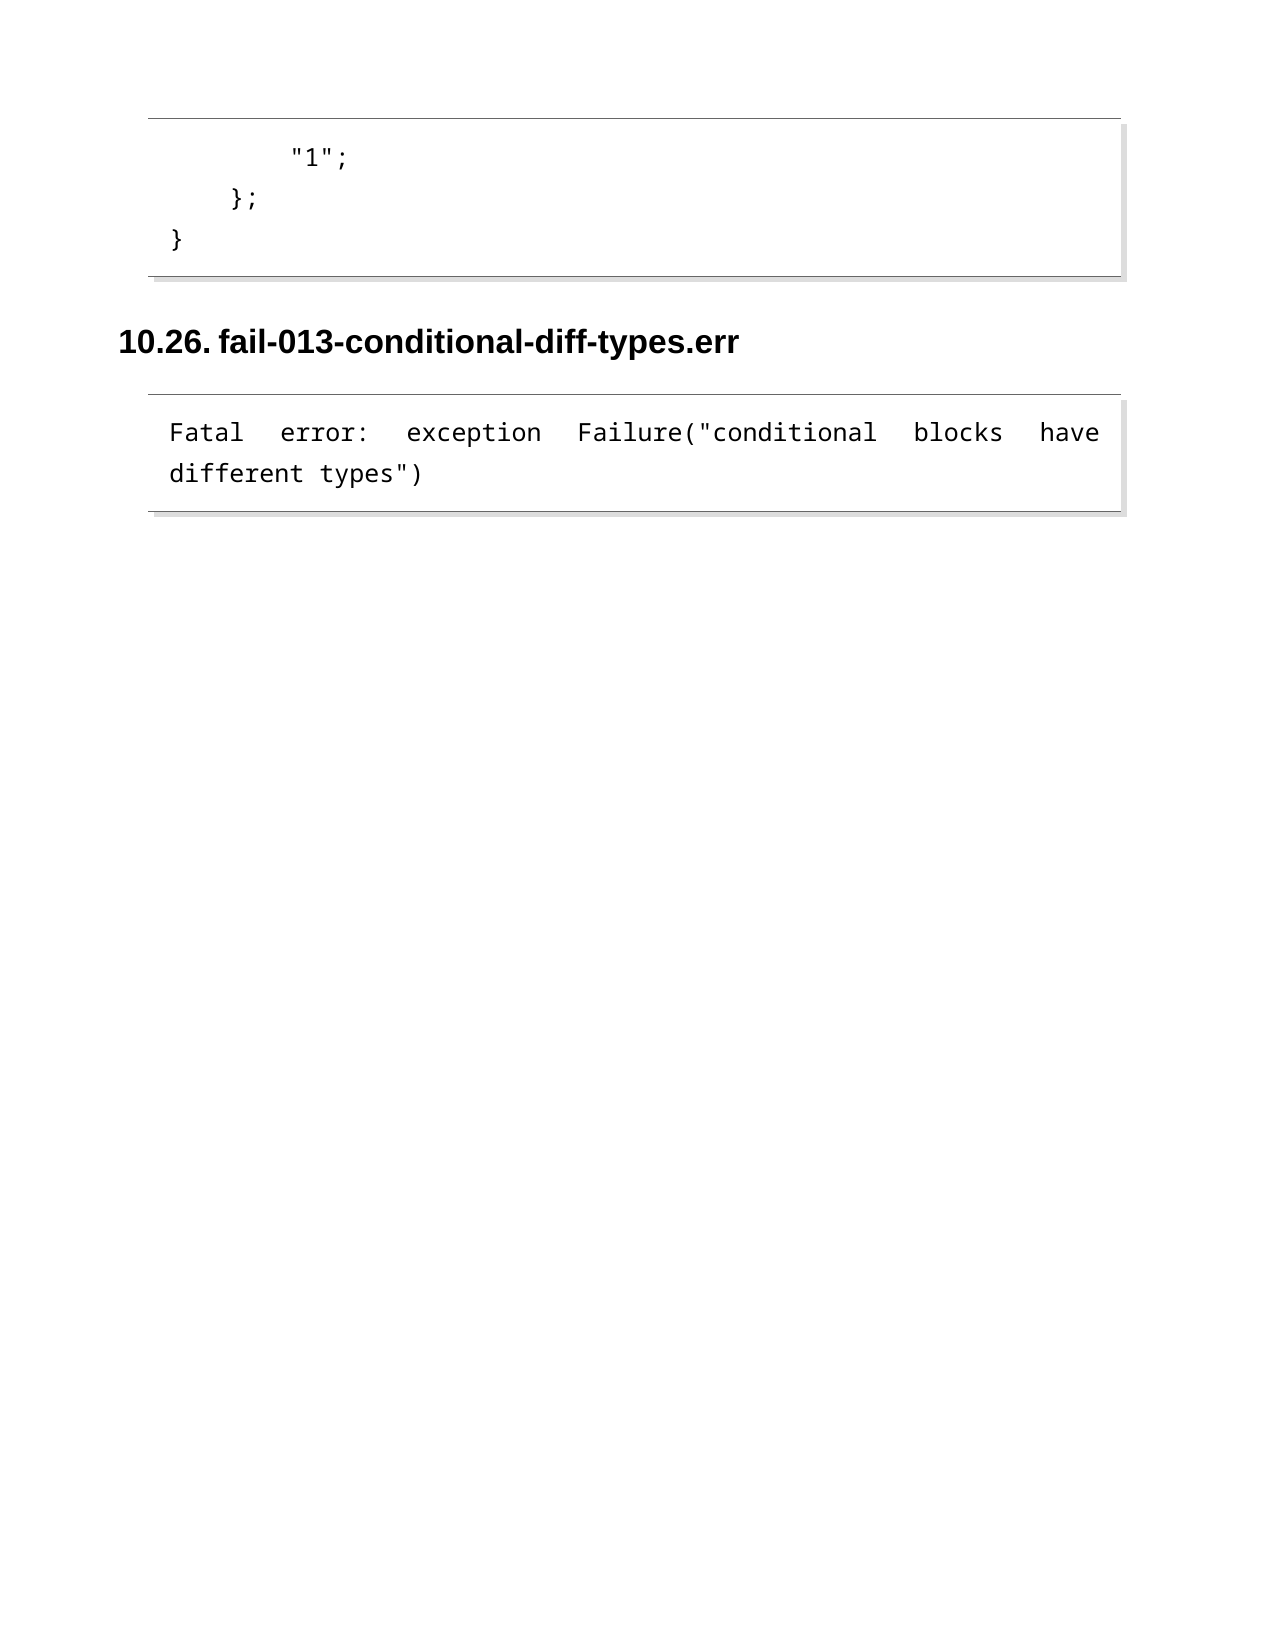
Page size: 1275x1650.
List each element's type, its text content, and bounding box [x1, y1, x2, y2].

text Fatal error: exception Failure("conditional blocks have different types") [148, 395, 1121, 511]
text }; [148, 159, 1121, 200]
text } [148, 200, 1121, 276]
text "1"; [148, 119, 1121, 159]
subtitle fail-013-conditional-diff-types.err [118, 322, 1157, 361]
